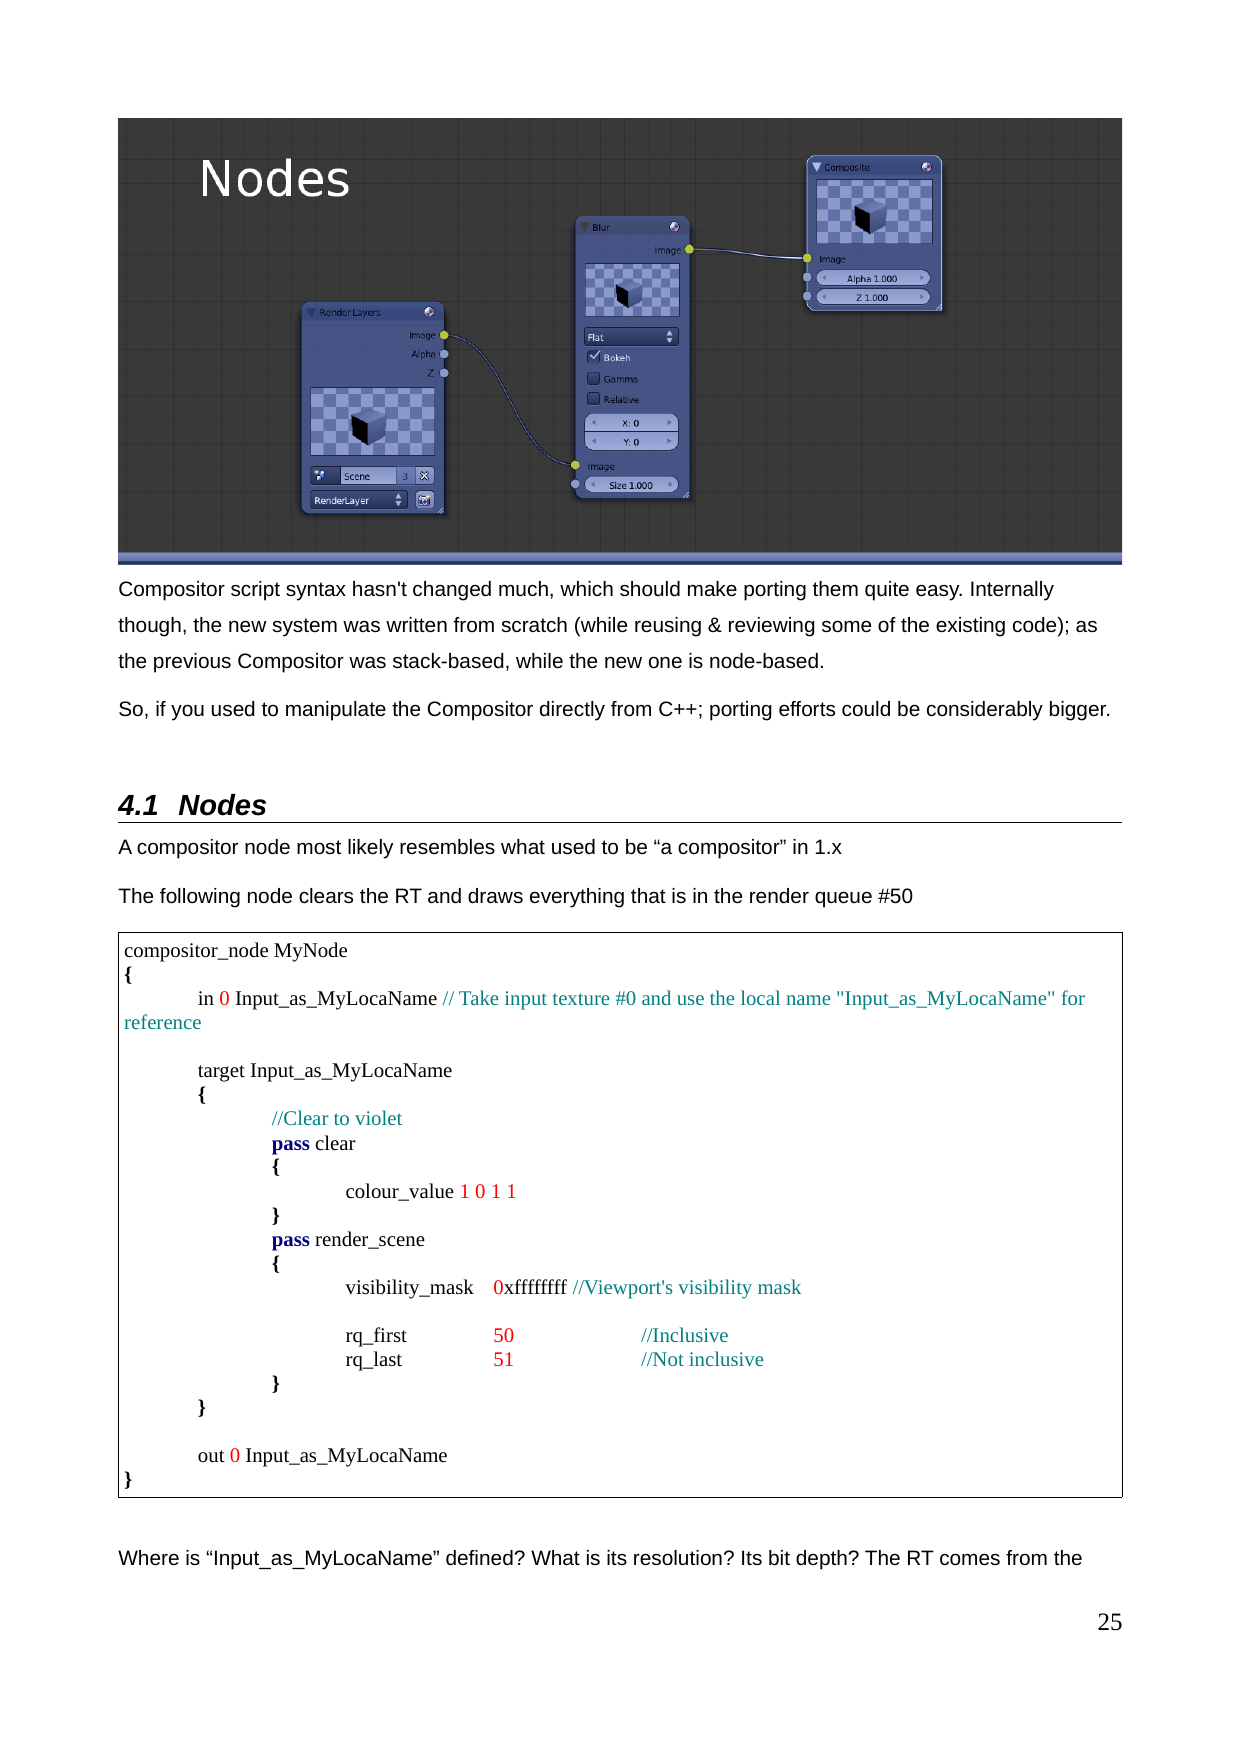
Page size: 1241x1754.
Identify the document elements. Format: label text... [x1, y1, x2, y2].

subtitle Nodes [118, 788, 1122, 822]
text Where is “Input_as_MyLocaName” defined? What is its resolution? Its bit depth? The RT comes from the [118, 1546, 1122, 1569]
text Compositor script syntax hasn't changed much, which should make porting them quite easy. Internally though, the new system was written from scratch (while reusing & reviewing some of the existing code); as the previous Compositor was stack-based, while the new one is node-based. [118, 565, 1122, 673]
text The following node clears the RT and draws everything that is in the render queue #50 [118, 884, 1122, 908]
table_header compositor_node MyNode { in 0 Input_as_MyLocaName // Take input texture #0 and use the local name "Input_as_MyLocaName" for reference target Input_as_MyLocaName { //Clear to violet pass clear { colour_value 1 0 1 1 } pass render_scene { visibility_mask 0xffffffff //Viewport's visibility mask rq_first 50 //Inclusive rq_last 51 //Not inclusive } } out 0 Input_as_MyLocaName } [119, 933, 1122, 1497]
text A compositor node most likely resembles what used to be “a compositor” in 1.x [118, 835, 1122, 859]
text So, if you used to manipulate the Compositor directly from C++; porting efforts could be considerably bigger. [118, 697, 1122, 721]
picture [118, 118, 1123, 565]
